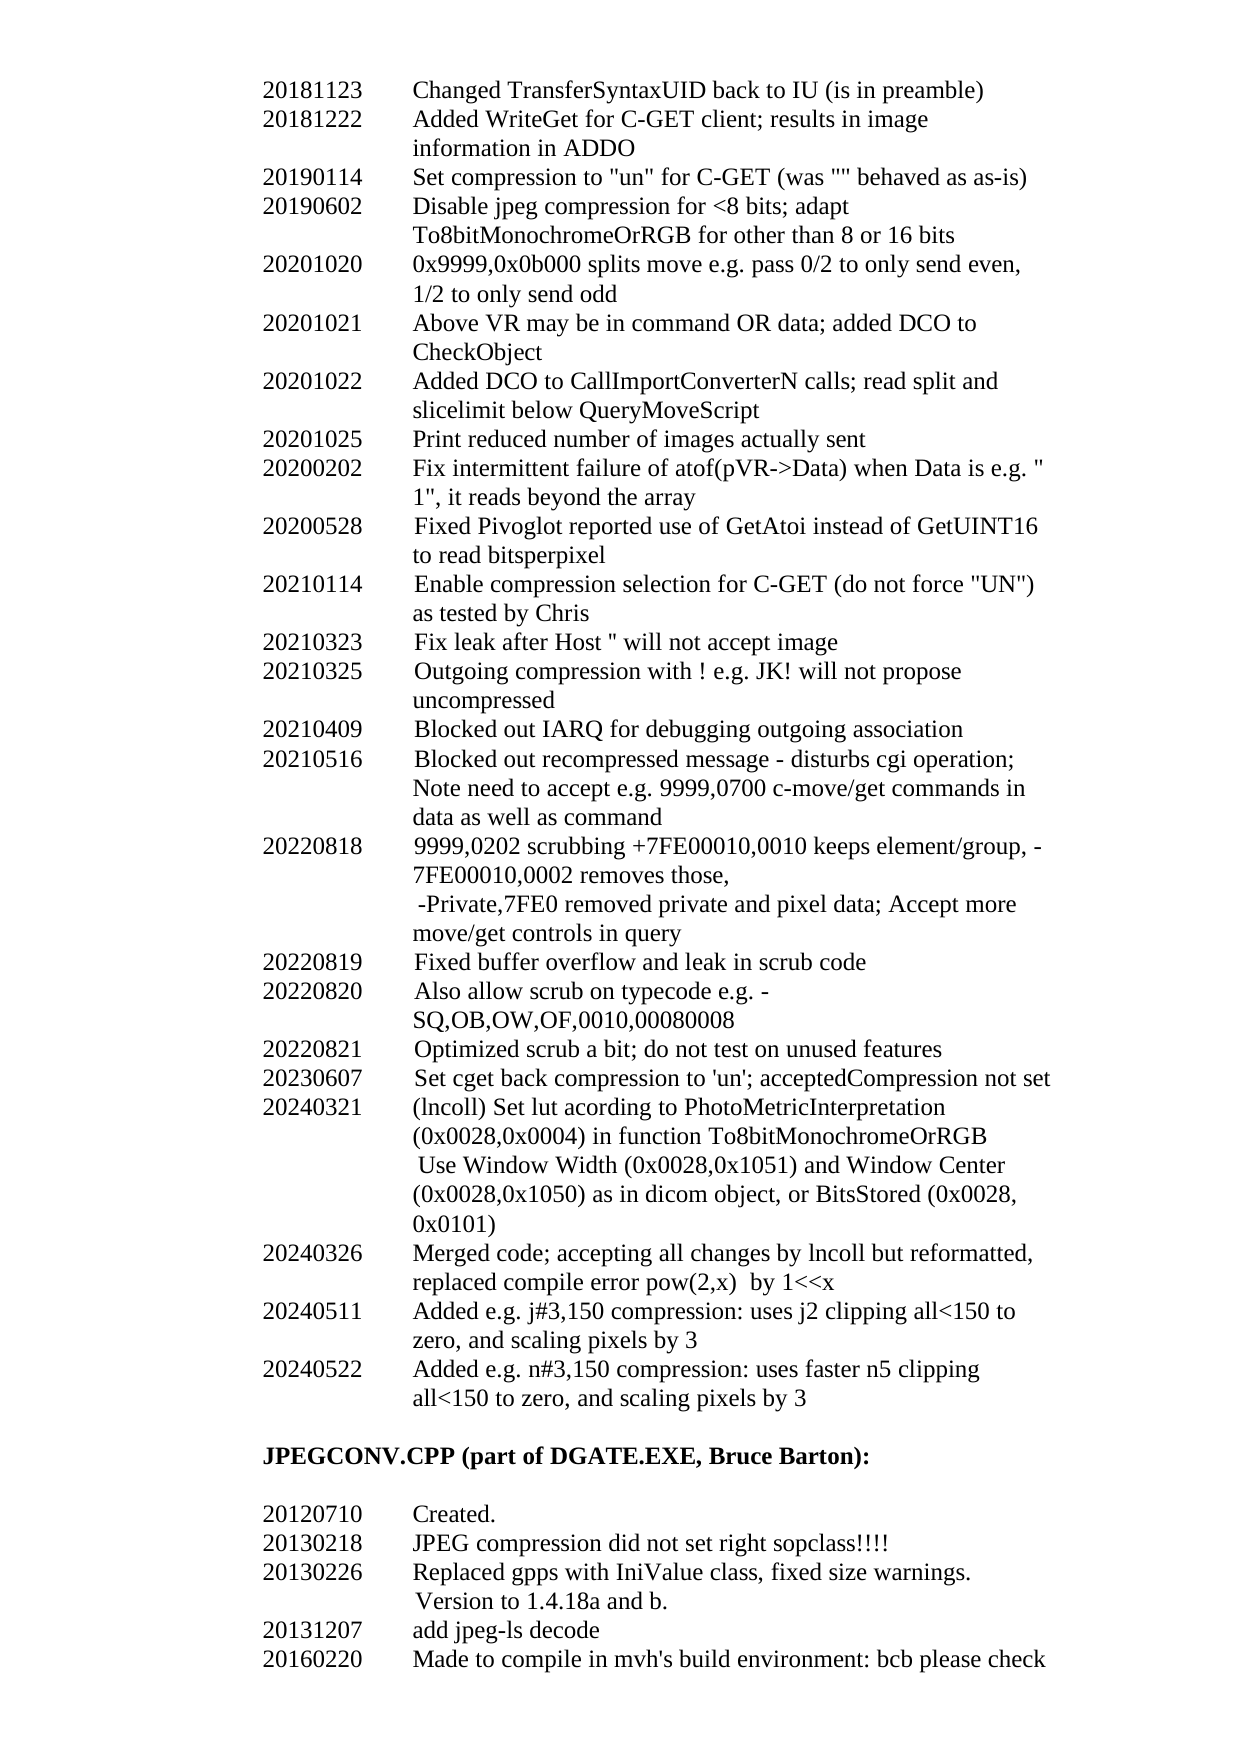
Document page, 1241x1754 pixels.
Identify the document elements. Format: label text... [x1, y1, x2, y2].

text 20210325 Outgoing compression with ! e.g. JK! will not propose uncompressed [262, 656, 1053, 714]
text 20190602 Disable jpeg compression for <8 bits; adapt To8bitMonochromeOrRGB for other than 8 or 16 bits [262, 191, 1053, 249]
text 20200528 Fixed Pivoglot reported use of GetAtoi instead of GetUINT16 to read bitsperpixel [262, 511, 1053, 569]
text 20201022 Added DCO to CallImportConverterN calls; read split and slicelimit below QueryMoveScript [262, 366, 1053, 424]
text 20210409 Blocked out IARQ for debugging outgoing association [262, 714, 1053, 743]
text 20220819 Fixed buffer overflow and leak in scrub code [262, 947, 1053, 976]
text 20201021 Above VR may be in command OR data; added DCO to CheckObject [262, 307, 1053, 366]
text 20190114 Set compression to "un" for C-GET (was "" behaved as as-is) [262, 162, 1053, 191]
text 20181222 Added WriteGet for C-GET client; results in image information in ADDO [262, 104, 1053, 162]
text JPEGCONV.CPP (part of DGATE.EXE, Bruce Barton): [187, 1441, 1053, 1470]
text 20210114 Enable compression selection for C-GET (do not force "UN") as tested by Chris [262, 569, 1053, 627]
text 20230607 Set cget back compression to 'un'; acceptedCompression not set [262, 1063, 1053, 1092]
text 20240321 (lncoll) Set lut acording to PhotoMetricInterpretation (0x0028,0x0004) in function To8bitMonochromeOrRGB [262, 1092, 1053, 1150]
text 20220818 9999,0202 scrubbing +7FE00010,0010 keeps element/group, -7FE00010,0002 removes those, [262, 831, 1053, 889]
text 20201025 Print reduced number of images actually sent [262, 424, 1053, 453]
text 20200202 Fix intermittent failure of atof(pVR->Data) when Data is e.g. " 1", it reads beyond the array [262, 453, 1053, 511]
text 20240522 Added e.g. n#3,150 compression: uses faster n5 clipping all<150 to zero, and scaling pixels by 3 [262, 1354, 1053, 1412]
text 20220820 Also allow scrub on typecode e.g. -SQ,OB,OW,OF,0010,00080008 [262, 976, 1053, 1034]
text Use Window Width (0x0028,0x1051) and Window Center (0x0028,0x1050) as in dicom object, or BitsStored (0x0028, 0x0101) [262, 1150, 1053, 1237]
text 20120710 Created. 20130218 JPEG compression did not set right sopclass!!!! 20130226 Replaced gpps with IniValue class, fixed size warnings. Version to 1.4.18a and b. 20131207 add jpeg-ls decode 20160220 Made to compile in mvh's build environment: bcb please check [187, 1499, 1053, 1673]
text 20201020 0x9999,0x0b000 splits move e.g. pass 0/2 to only send even, 1/2 to only send odd [262, 249, 1053, 307]
text -Private,7FE0 removed private and pixel data; Accept more move/get controls in query [262, 889, 1053, 947]
text Note need to accept e.g. 9999,0700 c-move/get commands in data as well as command [262, 772, 1053, 831]
text 20210323 Fix leak after Host '' will not accept image [262, 627, 1053, 656]
text 20240326 Merged code; accepting all changes by lncoll but reformatted, replaced compile error pow(2,x) by 1<<x [262, 1237, 1053, 1296]
text 20220821 Optimized scrub a bit; do not test on unused features [262, 1034, 1053, 1063]
text 20210516 Blocked out recompressed message - disturbs cgi operation; [262, 743, 1053, 772]
text 20181123 Changed TransferSyntaxUID back to IU (is in preamble) [262, 75, 1053, 104]
text 20240511 Added e.g. j#3,150 compression: uses j2 clipping all<150 to zero, and scaling pixels by 3 [262, 1296, 1053, 1354]
